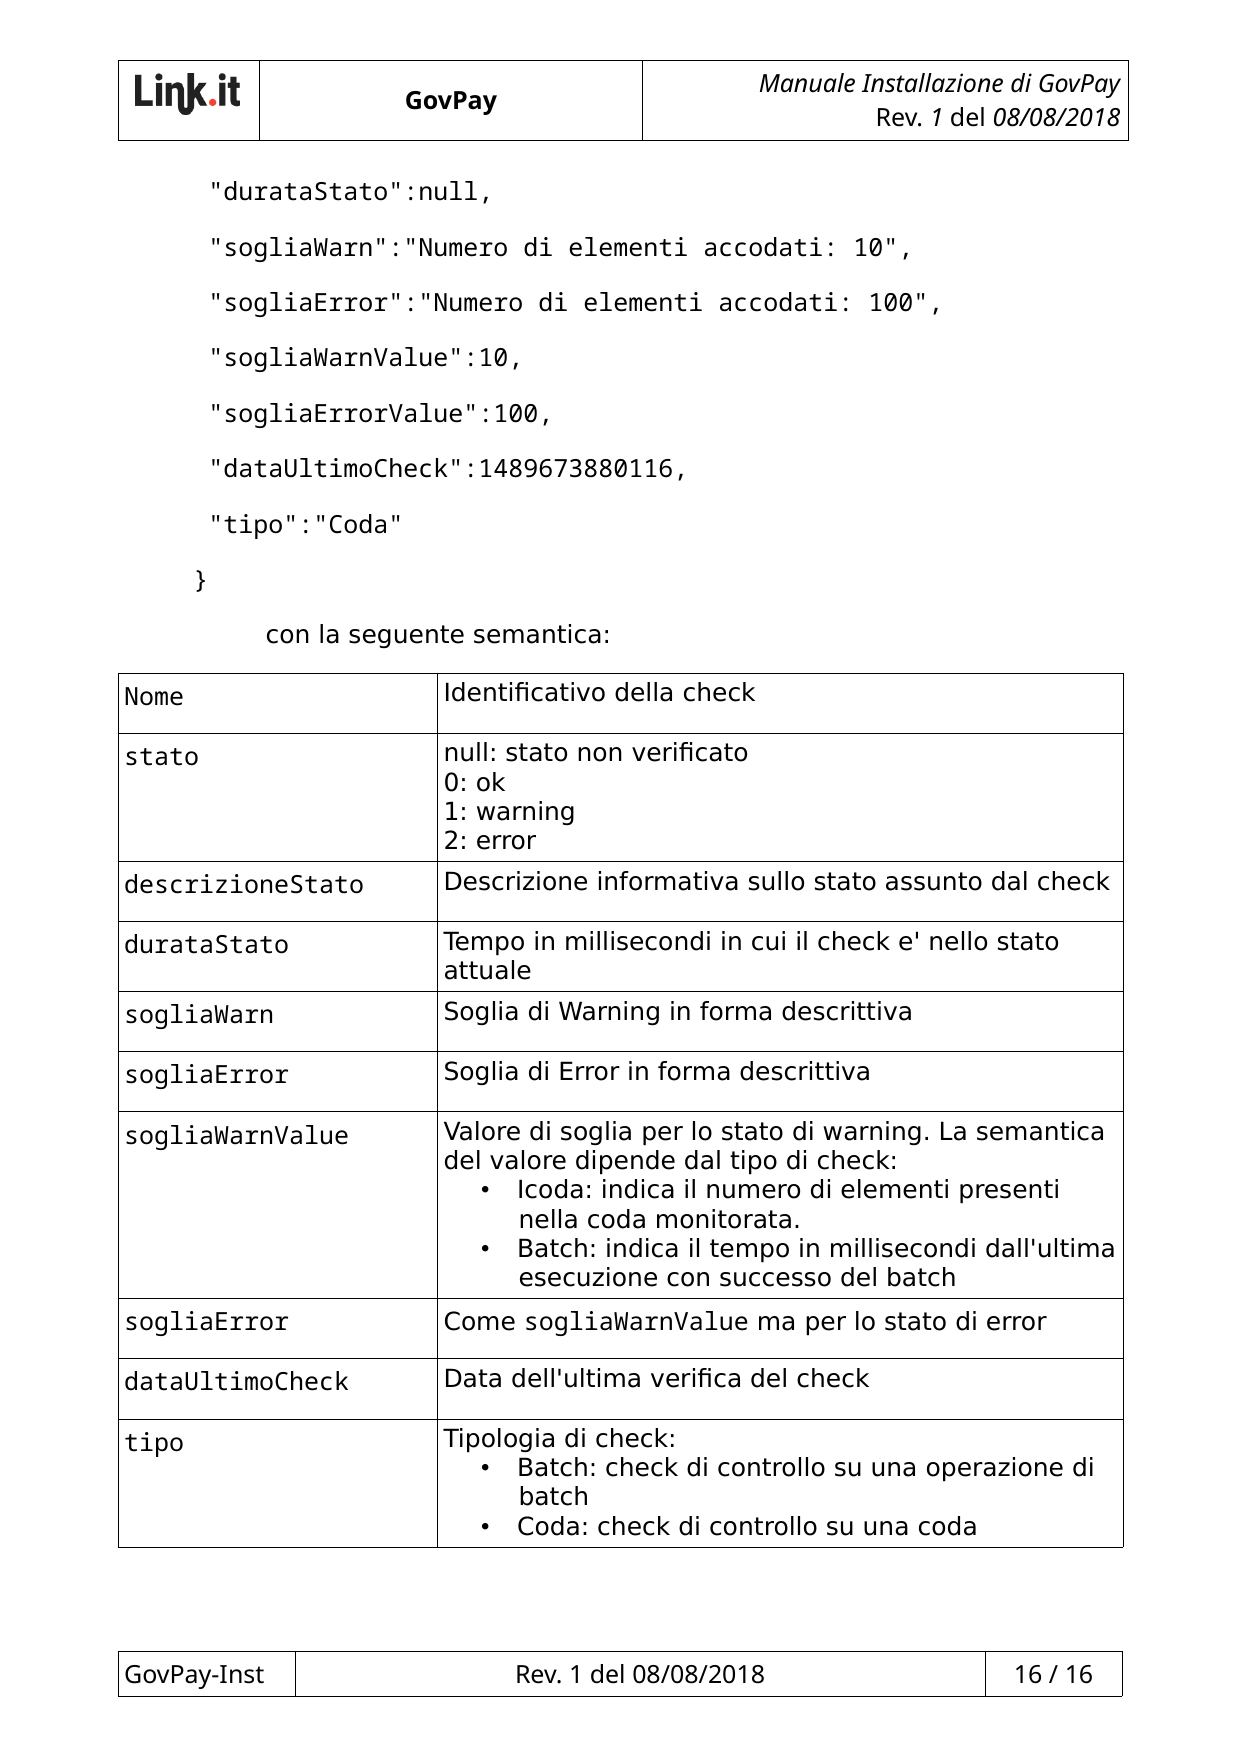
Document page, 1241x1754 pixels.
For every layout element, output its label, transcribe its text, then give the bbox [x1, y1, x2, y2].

table_cell stato [119, 734, 437, 861]
text } [193, 562, 1122, 596]
table_cell Descrizione informativa sullo stato assunto dal check [438, 862, 1123, 921]
table_cell dataUltimoCheck [119, 1359, 437, 1418]
table_cell Tempo in millisecondi in cui il check e' nello stato attuale [438, 922, 1123, 991]
table_cell durataStato [119, 922, 437, 991]
table_cell Data dell'ultima verifica del check [438, 1359, 1123, 1418]
table_cell Soglia di Warning in forma descrittiva [438, 992, 1123, 1051]
text "sogliaWarn":"Numero di elementi accodati: 10", [193, 229, 1122, 263]
table_cell descrizioneStato [119, 862, 437, 921]
table_cell Come sogliaWarnValue ma per lo stato di error [438, 1299, 1123, 1358]
table_cell Tipologia di check: Batch: check di controllo su una operazione di batch Coda: check di controllo su una coda [438, 1420, 1123, 1547]
table_header Nome [119, 674, 437, 733]
text "dataUltimoCheck":1489673880116, [193, 451, 1122, 485]
text "tipo":"Coda" [193, 506, 1122, 540]
text "durataStato":null, [193, 174, 1122, 208]
table_cell sogliaWarn [119, 992, 437, 1051]
text con la seguente semantica: [193, 617, 1122, 651]
text "sogliaWarnValue":10, [193, 340, 1122, 374]
table_cell Soglia di Error in forma descrittiva [438, 1052, 1123, 1111]
table_cell tipo [119, 1420, 437, 1547]
text "sogliaError":"Numero di elementi accodati: 100", [193, 284, 1122, 319]
table_cell null: stato non verificato 0: ok 1: warning 2: error [438, 734, 1123, 861]
table_header Identificativo della check [438, 674, 1123, 733]
table_cell sogliaWarnValue [119, 1112, 437, 1298]
table_cell sogliaError [119, 1299, 437, 1358]
table_cell Valore di soglia per lo stato di warning. La semantica del valore dipende dal tipo di check: Icoda: indica il numero di elementi presenti nella coda monitorata. Batch: indica il tempo in millisecondi dall'ultima esecuzione con successo del batch [438, 1112, 1123, 1298]
picture [123, 65, 254, 119]
text "sogliaErrorValue":100, [193, 395, 1122, 429]
table_cell sogliaError [119, 1052, 437, 1111]
